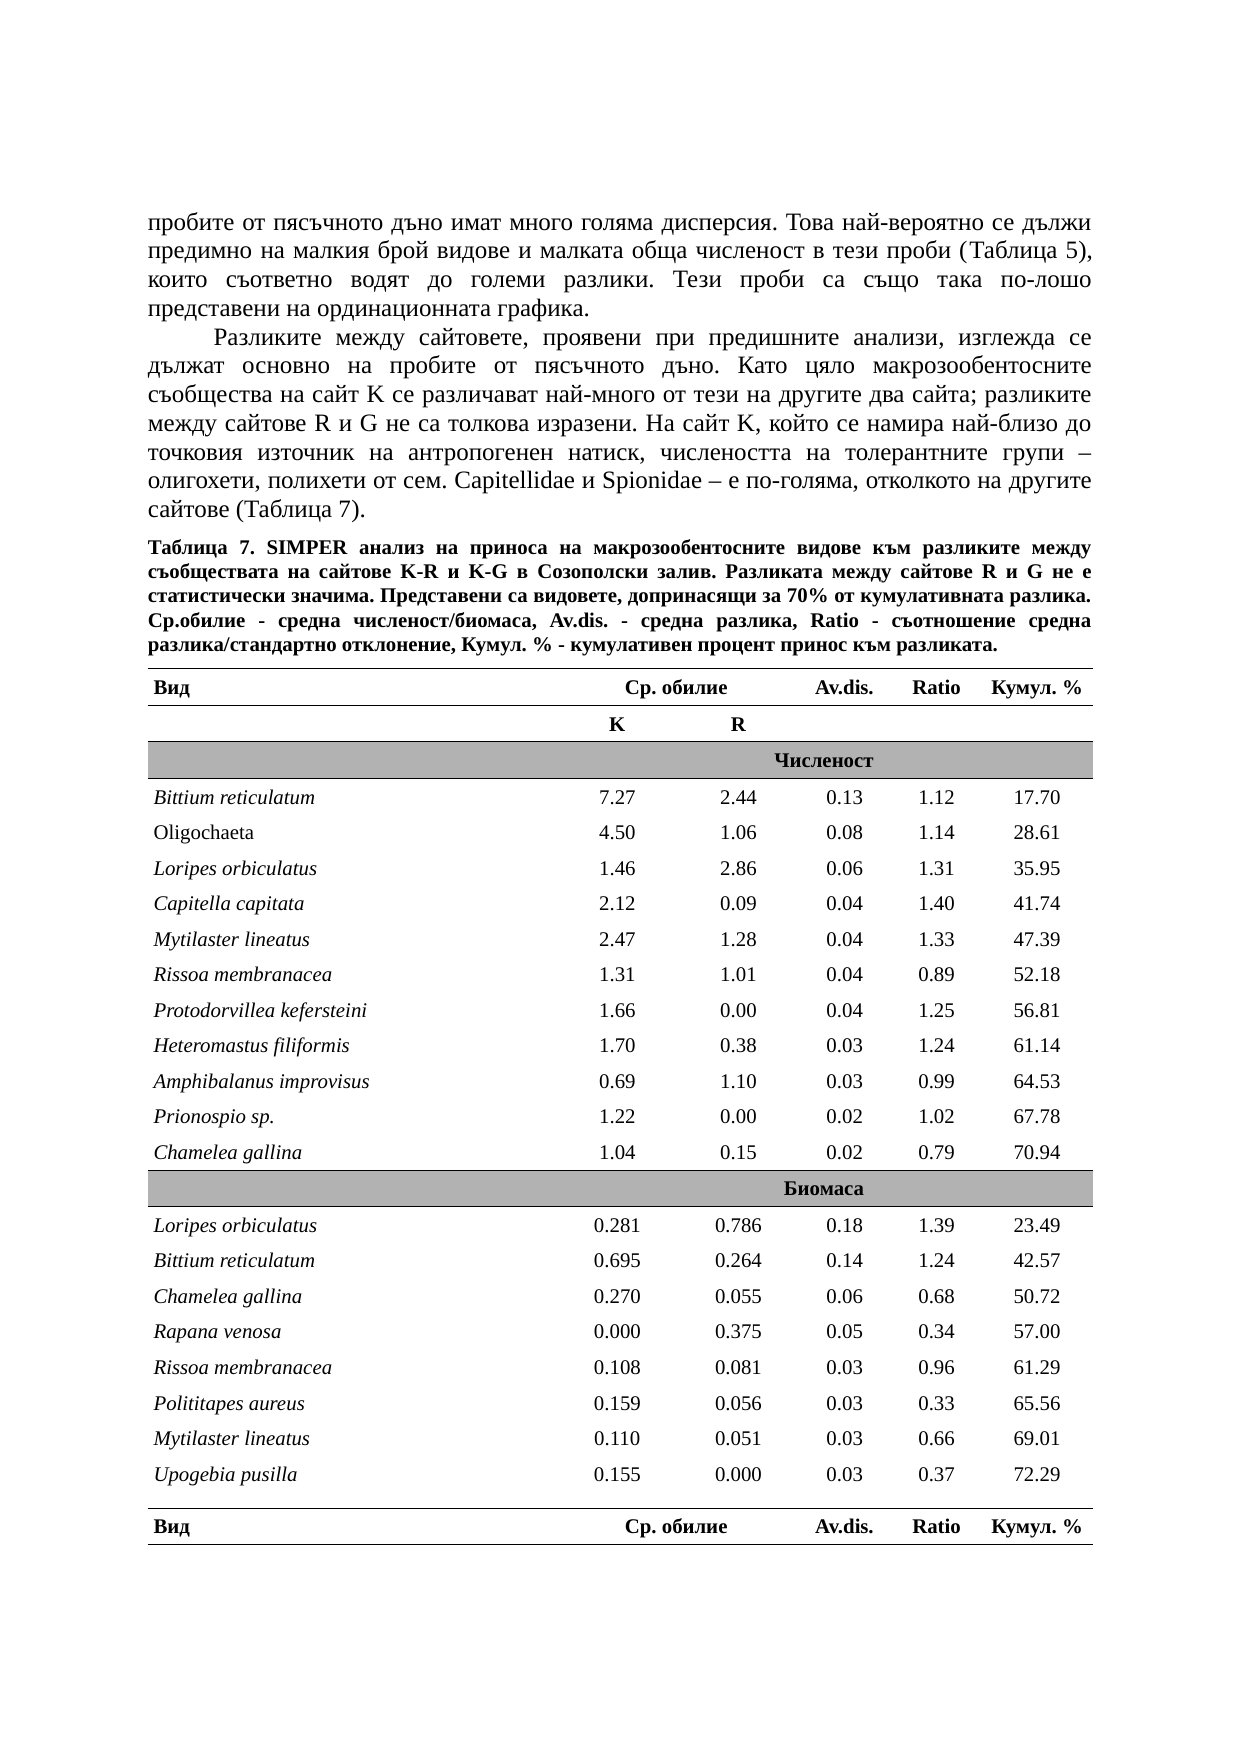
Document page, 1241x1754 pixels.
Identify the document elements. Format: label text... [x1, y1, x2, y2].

table_cell K [555, 706, 679, 741]
table_cell 0.00 [679, 1099, 797, 1134]
table_cell Rissoa membranacea [148, 1349, 555, 1385]
table_cell 1.24 [892, 1028, 981, 1063]
table_header Ср. обилие [555, 669, 797, 705]
table_cell 56.81 [981, 992, 1093, 1027]
table_cell 65.56 [981, 1385, 1093, 1420]
table_cell 0.03 [797, 1063, 892, 1098]
table_cell Bittium reticulatum [148, 779, 555, 814]
table_cell 0.15 [679, 1134, 797, 1169]
table_cell 0.04 [797, 921, 892, 956]
table_cell 0.02 [797, 1099, 892, 1134]
table_cell 0.14 [797, 1243, 892, 1278]
table_cell 1.12 [892, 779, 981, 814]
table_cell 0.04 [797, 885, 892, 921]
table_cell 47.39 [981, 921, 1093, 956]
table_cell 52.18 [981, 956, 1093, 992]
table_cell 1.66 [555, 992, 679, 1027]
table_cell 23.49 [981, 1207, 1093, 1243]
table_cell 0.08 [797, 814, 892, 850]
table_cell 1.31 [555, 956, 679, 992]
table_cell 1.01 [679, 956, 797, 992]
table_cell 0.06 [797, 850, 892, 885]
table_cell Вид [148, 1509, 555, 1544]
table_header Кумул. % [981, 669, 1093, 705]
table_cell Prionospio sp. [148, 1099, 555, 1134]
table_cell 61.29 [981, 1349, 1093, 1385]
table_cell Биомаса [555, 1171, 1093, 1206]
table_cell [981, 1491, 1093, 1508]
text Разликите между сайтовете, проявени при предишните анализи, изглежда се дължат основно на пробите от пясъчното дъно. Като цяло макрозообентосните съобщества на сайт K се различават най-много от тези на другите два сайта; разликите между сайтове R и G не са толкова изразени. На сайт K, който се намира най-близо до точковия източник на антропогенен натиск, числеността на толерантните групи – олигохети, полихети от сем. Capitellidae и Spionidae – е по-голяма, отколкото на другите сайтове (Таблица 7). [148, 322, 1093, 523]
table_cell 41.74 [981, 885, 1093, 921]
table_cell Loripes orbiculatus [148, 850, 555, 885]
table_cell 72.29 [981, 1456, 1093, 1491]
table_cell 0.04 [797, 992, 892, 1027]
table_cell [679, 1491, 797, 1508]
table_cell Av.dis. [797, 1509, 892, 1544]
table_cell 0.786 [679, 1207, 797, 1243]
table_cell 0.37 [892, 1456, 981, 1491]
table_cell Amphibalanus improvisus [148, 1063, 555, 1098]
table_cell 0.89 [892, 956, 981, 992]
table_cell 1.70 [555, 1028, 679, 1063]
table_cell 0.13 [797, 779, 892, 814]
table_cell 0.66 [892, 1420, 981, 1456]
table_cell Capitella capitata [148, 885, 555, 921]
table_cell 2.44 [679, 779, 797, 814]
table_cell 70.94 [981, 1134, 1093, 1169]
table_cell 17.70 [981, 779, 1093, 814]
table_cell Кумул. % [981, 1509, 1093, 1544]
table_cell 1.14 [892, 814, 981, 850]
table_cell Heteromastus filiformis [148, 1028, 555, 1063]
table_cell [148, 1491, 555, 1508]
table_header Av.dis. [797, 669, 892, 705]
table_cell 1.28 [679, 921, 797, 956]
table_cell 42.57 [981, 1243, 1093, 1278]
table_cell 0.38 [679, 1028, 797, 1063]
table_cell 1.10 [679, 1063, 797, 1098]
table_cell 0.110 [555, 1420, 679, 1456]
table_cell 0.159 [555, 1385, 679, 1420]
table_cell [148, 1171, 555, 1206]
table_cell 0.33 [892, 1385, 981, 1420]
table_cell 1.31 [892, 850, 981, 885]
table_cell 4.50 [555, 814, 679, 850]
table_cell 0.00 [679, 992, 797, 1027]
table_cell Upogebia pusilla [148, 1456, 555, 1491]
table_cell Численост [555, 742, 1093, 778]
table_cell Oligochaeta [148, 814, 555, 850]
table_cell 0.04 [797, 956, 892, 992]
table_cell [555, 1491, 679, 1508]
table_cell 0.68 [892, 1278, 981, 1314]
table_cell 1.24 [892, 1243, 981, 1278]
table_cell [892, 1491, 981, 1508]
table_cell 2.12 [555, 885, 679, 921]
table_cell 0.055 [679, 1278, 797, 1314]
table_cell 0.695 [555, 1243, 679, 1278]
table_cell Chamelea gallina [148, 1278, 555, 1314]
table_cell [797, 1491, 892, 1508]
table_cell [892, 706, 981, 741]
table_cell 1.06 [679, 814, 797, 850]
table_cell 0.69 [555, 1063, 679, 1098]
table_cell 64.53 [981, 1063, 1093, 1098]
table_cell [148, 742, 555, 778]
table_cell 0.03 [797, 1456, 892, 1491]
table_cell 1.39 [892, 1207, 981, 1243]
table_cell 0.270 [555, 1278, 679, 1314]
table_cell Ratio [892, 1509, 981, 1544]
table_cell 0.108 [555, 1349, 679, 1385]
table_cell [981, 706, 1093, 741]
table_cell 0.03 [797, 1349, 892, 1385]
table_cell Mytilaster lineatus [148, 921, 555, 956]
table_cell 0.264 [679, 1243, 797, 1278]
table_cell 1.04 [555, 1134, 679, 1169]
table_cell Rapana venosa [148, 1314, 555, 1349]
table_cell Rissoa membranacea [148, 956, 555, 992]
table_cell 0.155 [555, 1456, 679, 1491]
table_cell 28.61 [981, 814, 1093, 850]
table_cell 1.02 [892, 1099, 981, 1134]
table_cell 0.34 [892, 1314, 981, 1349]
table_cell 0.05 [797, 1314, 892, 1349]
table_cell 61.14 [981, 1028, 1093, 1063]
table_cell 0.06 [797, 1278, 892, 1314]
table_cell 35.95 [981, 850, 1093, 885]
table_cell Bittium reticulatum [148, 1243, 555, 1278]
table_cell 0.081 [679, 1349, 797, 1385]
table_cell [797, 706, 892, 741]
table_cell 0.000 [555, 1314, 679, 1349]
table_cell 2.86 [679, 850, 797, 885]
table_cell 0.96 [892, 1349, 981, 1385]
table_cell [148, 706, 555, 741]
table_cell 0.281 [555, 1207, 679, 1243]
text пробите от пясъчното дъно имат много голяма дисперсия. Това най-вероятно се дължи предимно на малкия брой видове и малката обща численост в тези проби (Таблица 5), които съответно водят до големи разлики. Тези проби са също така по-лошо представени на ординационната графика. [148, 207, 1093, 322]
table_cell Ср. обилие [555, 1509, 797, 1544]
table_cell Mytilaster lineatus [148, 1420, 555, 1456]
table_cell Chamelea gallina [148, 1134, 555, 1169]
table_cell 0.03 [797, 1420, 892, 1456]
table_header Вид [148, 669, 555, 705]
table_cell 0.000 [679, 1456, 797, 1491]
table_cell 0.09 [679, 885, 797, 921]
table_cell 57.00 [981, 1314, 1093, 1349]
table_cell 0.375 [679, 1314, 797, 1349]
table_cell 0.03 [797, 1028, 892, 1063]
table_cell 7.27 [555, 779, 679, 814]
table_cell 0.051 [679, 1420, 797, 1456]
table_cell Protodorvillea kefersteini [148, 992, 555, 1027]
table_cell 1.22 [555, 1099, 679, 1134]
table_cell 0.99 [892, 1063, 981, 1098]
table_cell 0.79 [892, 1134, 981, 1169]
table_cell 1.46 [555, 850, 679, 885]
table_cell 0.03 [797, 1385, 892, 1420]
table_cell Polititapes aureus [148, 1385, 555, 1420]
table_cell 69.01 [981, 1420, 1093, 1456]
text Таблица 7. SIMPER анализ на приноса на макрозообентосните видове към разликите между съобществата на сайтове K-R и K-G в Созополски залив. Разликата между сайтове R и G не е статистически значима. Представени са видовете, допринасящи за 70% от кумулативната разлика. Ср.обилие - средна численост/биомаса, Av.dis. - средна разлика, Ratio - съотношение средна разлика/стандартно отклонение, Кумул. % - кумулативен процент принос към разликата. [148, 535, 1093, 656]
table_cell 1.40 [892, 885, 981, 921]
table_cell R [679, 706, 797, 741]
table_cell 0.18 [797, 1207, 892, 1243]
table_cell 0.056 [679, 1385, 797, 1420]
table_cell 50.72 [981, 1278, 1093, 1314]
table_cell 1.25 [892, 992, 981, 1027]
table_cell 67.78 [981, 1099, 1093, 1134]
table_cell 1.33 [892, 921, 981, 956]
table_cell Loripes orbiculatus [148, 1207, 555, 1243]
table_header Ratio [892, 669, 981, 705]
table_cell 0.02 [797, 1134, 892, 1169]
table_cell 2.47 [555, 921, 679, 956]
